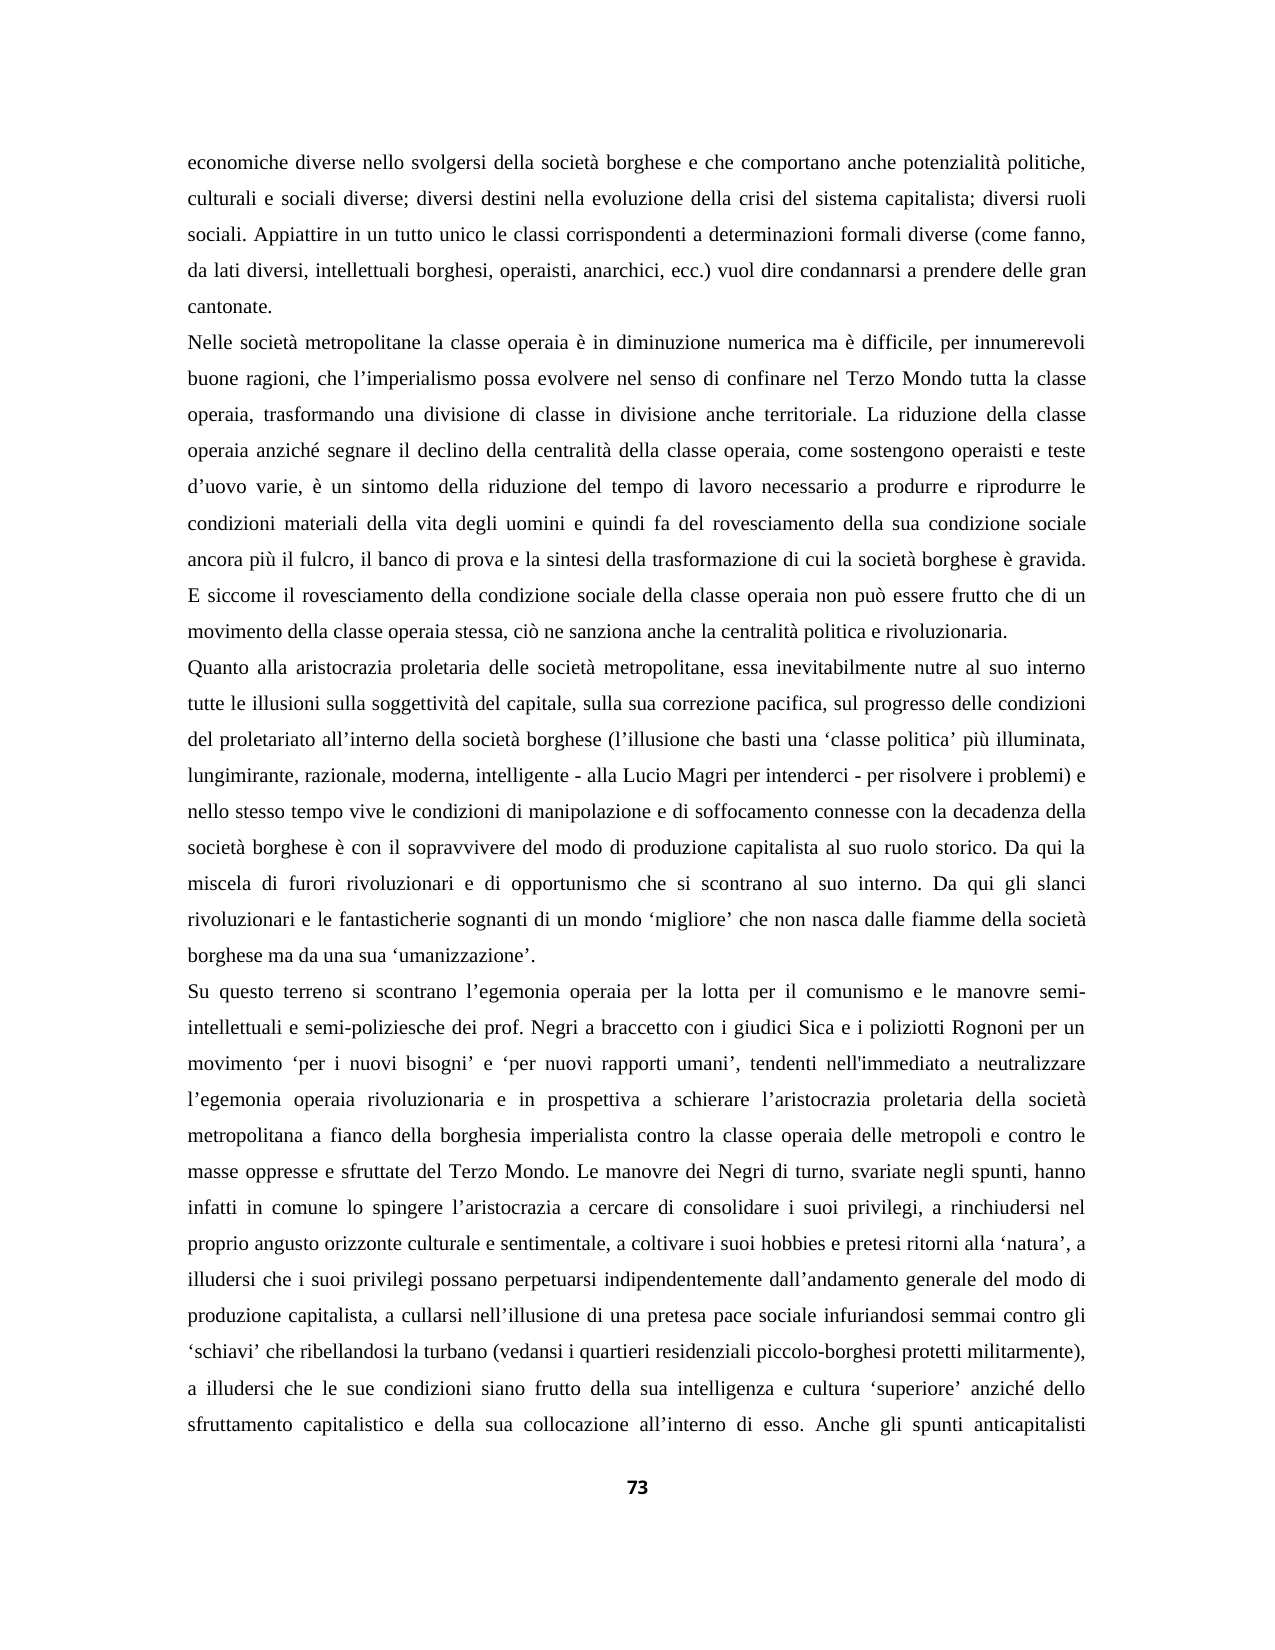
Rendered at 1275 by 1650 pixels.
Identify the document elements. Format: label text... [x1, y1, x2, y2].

text Quanto alla aristocrazia proletaria delle società metropolitane, essa inevitabilmente nutre al suo interno tutte le illusioni sulla soggettività del capitale, sulla sua correzione pacifica, sul progresso delle condizioni del proletariato all’interno della società borghese (l’illusione che basti una ‘classe politica’ più illuminata, lungimirante, razionale, moderna, intelligente - alla Lucio Magri per intenderci - per risolvere i problemi) e nello stesso tempo vive le condizioni di manipolazione e di soffocamento connesse con la decadenza della società borghese è con il sopravvivere del modo di produzione capitalista al suo ruolo storico. Da qui la miscela di furori rivoluzionari e di opportunismo che si scontrano al suo interno. Da qui gli slanci rivoluzionari e le fantasticherie sognanti di un mondo ‘migliore’ che non nasca dalle fiamme della società borghese ma da una sua ‘umanizzazione’. [187, 654, 1087, 967]
text Su questo terreno si scontrano l’egemonia operaia per la lotta per il comunismo e le manovre semi-intellettuali e semi-poliziesche dei prof. Negri a braccetto con i giudici Sica e i poliziotti Rognoni per un movimento ‘per i nuovi bisogni’ e ‘per nuovi rapporti umani’, tendenti nell'immediato a neutralizzare l’egemonia operaia rivoluzionaria e in prospettiva a schierare l’aristocrazia proletaria della società metropolitana a fianco della borghesia imperialista contro la classe operaia delle metropoli e contro le masse oppresse e sfruttate del Terzo Mondo. Le manovre dei Negri di turno, svariate negli spunti, hanno infatti in comune lo spingere l’aristocrazia a cercare di consolidare i suoi privilegi, a rinchiudersi nel proprio angusto orizzonte culturale e sentimentale, a coltivare i suoi hobbies e pretesi ritorni alla ‘natura’, a illudersi che i suoi privilegi possano perpetuarsi indipendentemente dall’andamento generale del modo di produzione capitalista, a cullarsi nell’illusione di una pretesa pace sociale infuriandosi semmai contro gli ‘schiavi’ che ribellandosi la turbano (vedansi i quartieri residenziali piccolo-borghesi protetti militarmente), a illudersi che le sue condizioni siano frutto della sua intelligenza e cultura ‘superiore’ anziché dello sfruttamento capitalistico e della sua collocazione all’interno di esso. Anche gli spunti anticapitalisti [187, 979, 1087, 1436]
text economiche diverse nello svolgersi della società borghese e che comportano anche potenzialità politiche, culturali e sociali diverse; diversi destini nella evoluzione della crisi del sistema capitalista; diversi ruoli sociali. Appiattire in un tutto unico le classi corrispondenti a determinazioni formali diverse (come fanno, da lati diversi, intellettuali borghesi, operaisti, anarchici, ecc.) vuol dire condannarsi a prendere delle gran cantonate. [187, 150, 1087, 318]
text Nelle società metropolitane la classe operaia è in diminuzione numerica ma è difficile, per innumerevoli buone ragioni, che l’imperialismo possa evolvere nel senso di confinare nel Terzo Mondo tutta la classe operaia, trasformando una divisione di classe in divisione anche territoriale. La riduzione della classe operaia anziché segnare il declino della centralità della classe operaia, come sostengono operaisti e teste d’uovo varie, è un sintomo della riduzione del tempo di lavoro necessario a produrre e riprodurre le condizioni materiali della vita degli uomini e quindi fa del rovesciamento della sua condizione sociale ancora più il fulcro, il banco di prova e la sintesi della trasformazione di cui la società borghese è gravida. E siccome il rovesciamento della condizione sociale della classe operaia non può essere frutto che di un movimento della classe operaia stessa, ciò ne sanziona anche la centralità politica e rivoluzionaria. [187, 330, 1087, 643]
